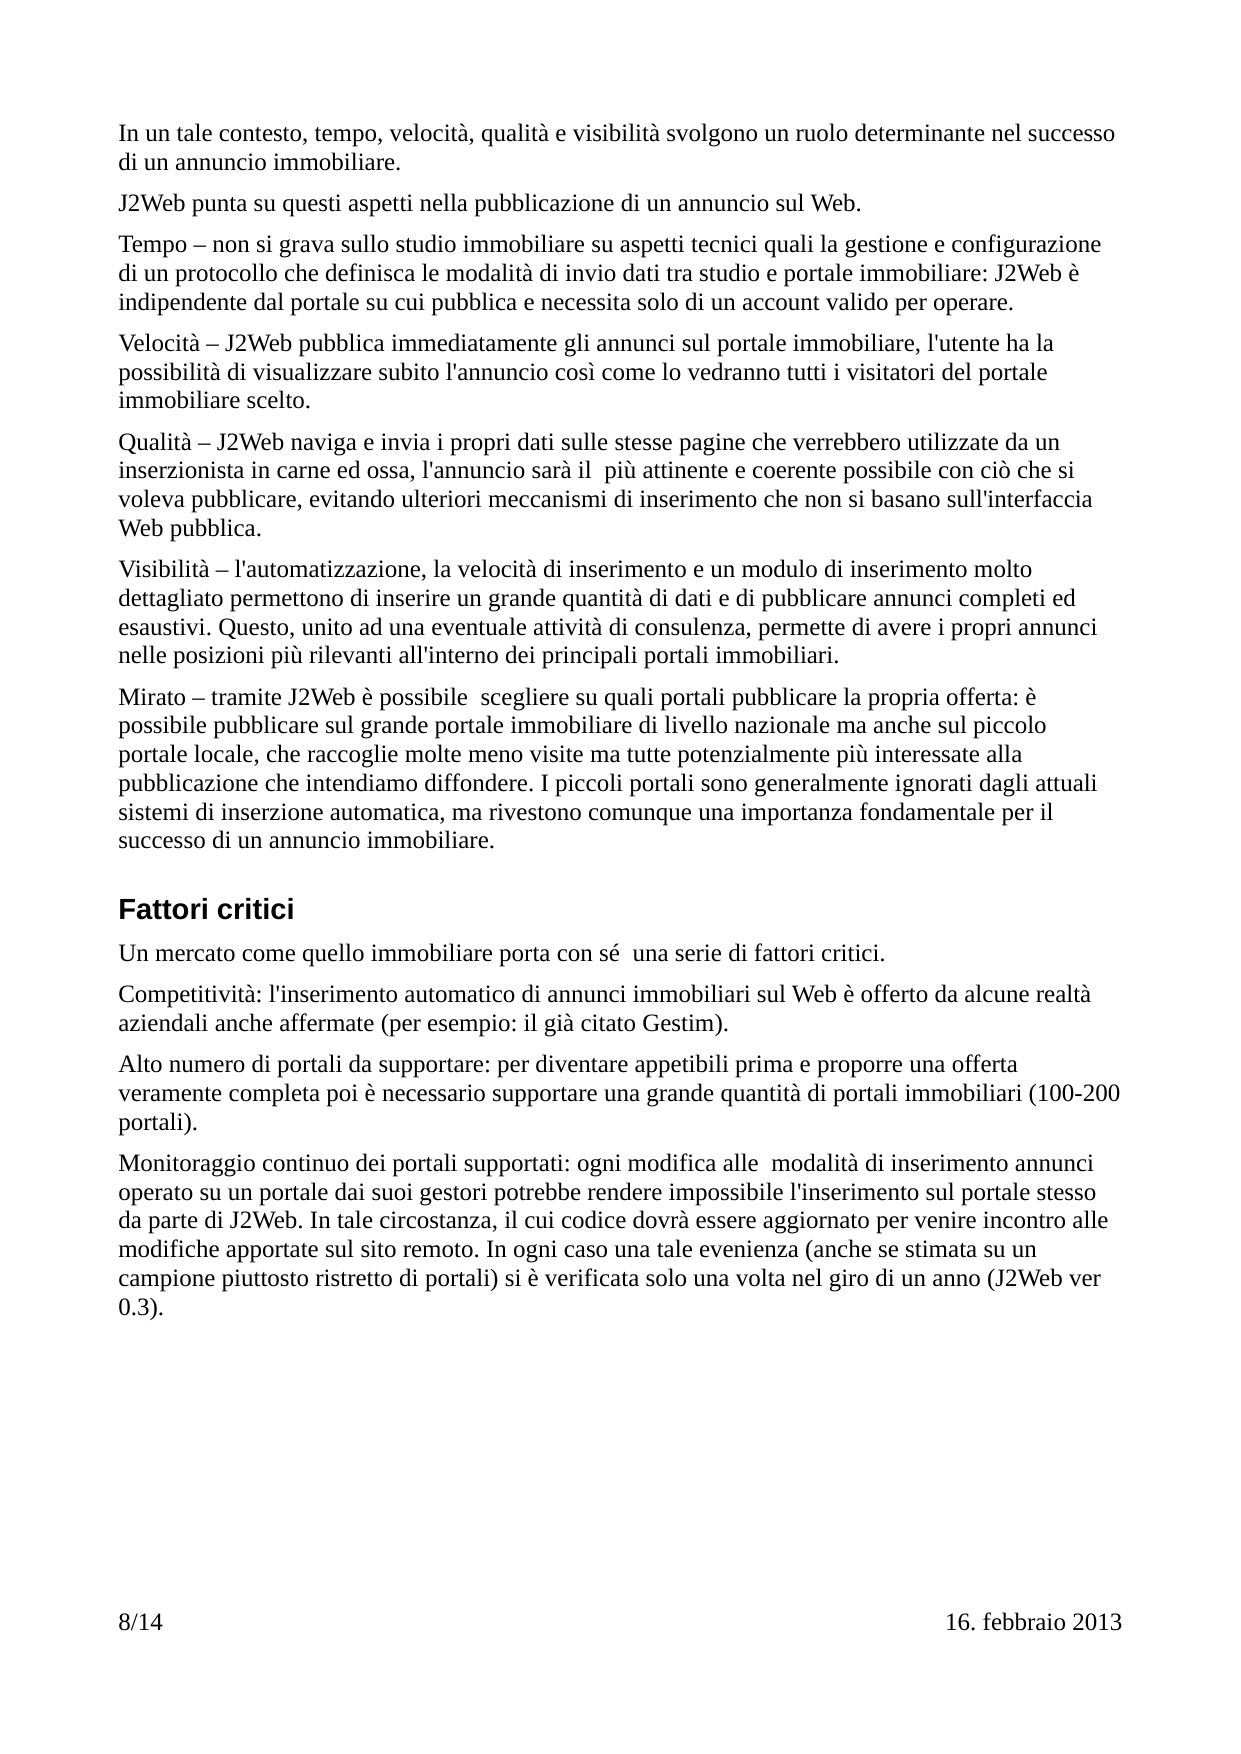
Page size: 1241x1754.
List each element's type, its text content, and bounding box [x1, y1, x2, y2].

text In un tale contesto, tempo, velocità, qualità e visibilità svolgono un ruolo determinante nel successo di un annuncio immobiliare. [118, 118, 1122, 176]
text Mirato – tramite J2Web è possibile scegliere su quali portali pubblicare la propria offerta: è possibile pubblicare sul grande portale immobiliare di livello nazionale ma anche sul piccolo portale locale, che raccoglie molte meno visite ma tutte potenzialmente più interessate alla pubblicazione che intendiamo diffondere. I piccoli portali sono generalmente ignorati dagli attuali sistemi di inserzione automatica, ma rivestono comunque una importanza fondamentale per il successo di un annuncio immobiliare. [118, 682, 1122, 854]
text Velocità – J2Web pubblica immediatamente gli annunci sul portale immobiliare, l'utente ha la possibilità di visualizzare subito l'annuncio così come lo vedranno tutti i visitatori del portale immobiliare scelto. [118, 328, 1122, 414]
text Qualità – J2Web naviga e invia i propri dati sulle stesse pagine che verrebbero utilizzate da un inserzionista in carne ed ossa, l'annuncio sarà il più attinente e coerente possibile con ciò che si voleva pubblicare, evitando ulteriori meccanismi di inserimento che non si basano sull'interfaccia Web pubblica. [118, 427, 1122, 542]
text Visibilità – l'automatizzazione, la velocità di inserimento e un modulo di inserimento molto dettagliato permettono di inserire un grande quantità di dati e di pubblicare annunci completi ed esaustivi. Questo, unito ad una eventuale attività di consulenza, permette di avere i propri annunci nelle posizioni più rilevanti all'interno dei principali portali immobiliari. [118, 554, 1122, 669]
subtitle Fattori critici [118, 892, 1122, 925]
text J2Web punta su questi aspetti nella pubblicazione di un annuncio sul Web. [118, 188, 1122, 217]
text Un mercato come quello immobiliare porta con sé una serie di fattori critici. [118, 938, 1122, 967]
text Competitività: l'inserimento automatico di annunci immobiliari sul Web è offerto da alcune realtà aziendali anche affermate (per esempio: il già citato Gestim). [118, 979, 1122, 1037]
text Tempo – non si grava sullo studio immobiliare su aspetti tecnici quali la gestione e configurazione di un protocollo che definisca le modalità di invio dati tra studio e portale immobiliare: J2Web è indipendente dal portale su cui pubblica e necessita solo di un account valido per operare. [118, 229, 1122, 316]
text Monitoraggio continuo dei portali supportati: ogni modifica alle modalità di inserimento annunci operato su un portale dai suoi gestori potrebbe rendere impossibile l'inserimento sul portale stesso da parte di J2Web. In tale circostanza, il cui codice dovrà essere aggiornato per venire incontro alle modifiche apportate sul sito remoto. In ogni caso una tale evenienza (anche se stimata su un campione piuttosto ristretto di portali) si è verificata solo una volta nel giro di un anno (J2Web ver 0.3). [118, 1148, 1122, 1320]
text Alto numero di portali da supportare: per diventare appetibili prima e proporre una offerta veramente completa poi è necessario supportare una grande quantità di portali immobiliari (100-200 portali). [118, 1049, 1122, 1135]
